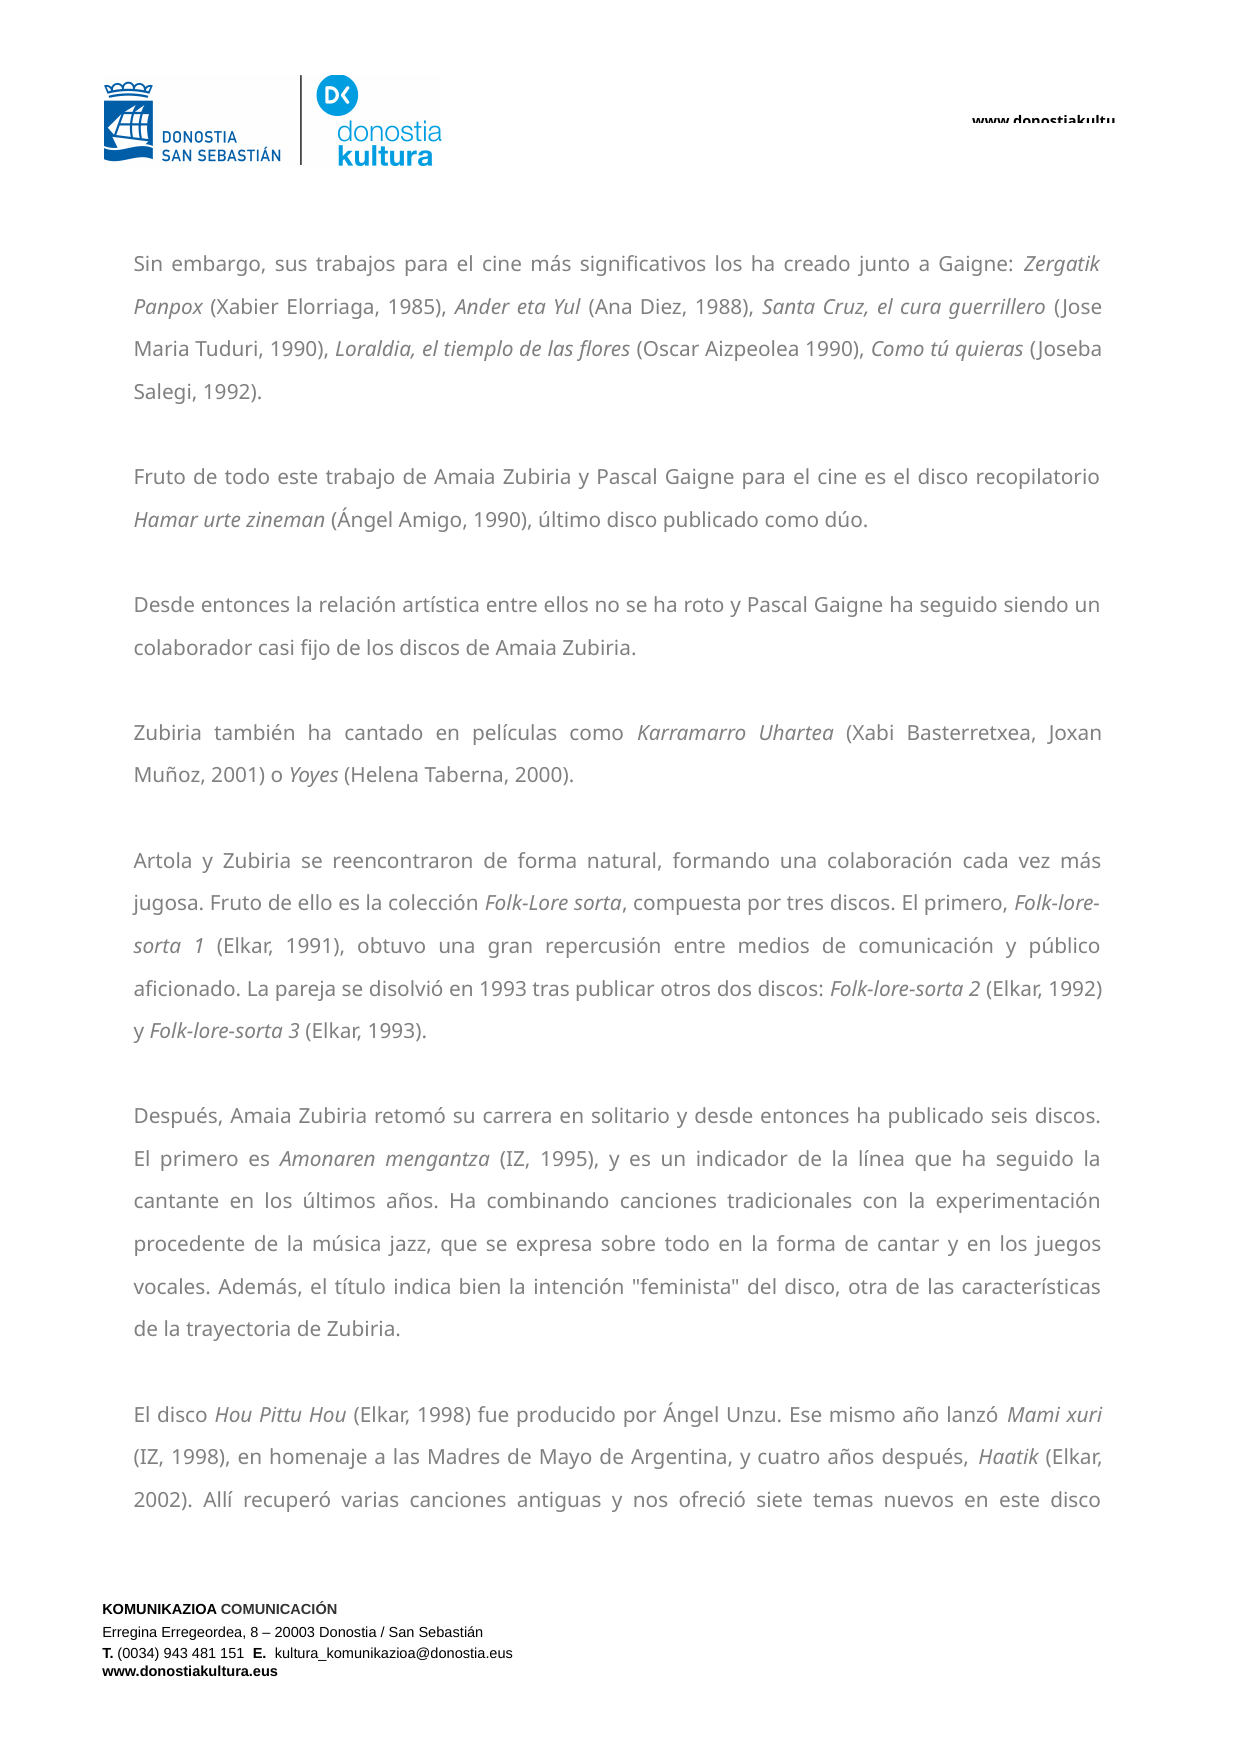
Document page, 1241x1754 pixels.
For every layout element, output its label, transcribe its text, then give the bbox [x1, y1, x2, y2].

picture [326, 87, 338, 103]
picture [342, 87, 348, 103]
text Zubiria también ha cantado en películas como Karramarro Uhartea (Xabi Basterretxea, Joxan Muñoz, 2001) o Yoyes (Helena Taberna, 2000). [133, 675, 1102, 789]
text Desde entonces la relación artística entre ellos no se ha roto y Pascal Gaigne ha seguido siendo un colaborador casi fijo de los discos de Amaia Zubiria. [133, 548, 1102, 661]
text Sin embargo, sus trabajos para el cine más significativos los ha creado junto a Gaigne: Zergatik Panpox (Xabier Elorriaga, 1985), Ander eta Yul (Ana Diez, 1988), Santa Cruz, el cura guerrillero (Jose Maria Tuduri, 1990), Loraldia, el tiemplo de las flores (Oscar Aizpeolea 1990), Como tú quieras (Joseba Salegi, 1992). [133, 207, 1102, 406]
text Fruto de todo este trabajo de Amaia Zubiria y Pascal Gaigne para el cine es el disco recopilatorio Hamar urte zineman (Ángel Amigo, 1990), último disco publicado como dúo. [133, 420, 1102, 533]
text Después, Amaia Zubiria retomó su carrera en solitario y desde entonces ha publicado seis discos. El primero es Amonaren mengantza (IZ, 1995), y es un indicador de la línea que ha seguido la cantante en los últimos años. Ha combinando canciones tradicionales con la experimentación procedente de la música jazz, que se expresa sobre todo en la forma de cantar y en los juegos vocales. Además, el título indica bien la intención "feminista" del disco, otra de las características de la trayectoria de Zubiria. [133, 1059, 1102, 1343]
picture [104, 75, 442, 166]
text El disco Hou Pittu Hou (Elkar, 1998) fue producido por Ángel Unzu. Ese mismo año lanzó Mami xuri (IZ, 1998), en homenaje a las Madres de Mayo de Argentina, y cuatro años después, Haatik (Elkar, 2002). Allí recuperó varias canciones antiguas y nos ofreció siete temas nuevos en este disco [133, 1357, 1102, 1513]
text Artola y Zubiria se reencontraron de forma natural, formando una colaboración cada vez más jugosa. Fruto de ello es la colección Folk-Lore sorta, compuesta por tres discos. El primero, Folk-lore-sorta 1 (Elkar, 1991), obtuvo una gran repercusión entre medios de comunicación y público aficionado. La pareja se disolvió en 1993 tras publicar otros dos discos: Folk-lore-sorta 2 (Elkar, 1992) y Folk-lore-sorta 3 (Elkar, 1993). [133, 803, 1102, 1045]
